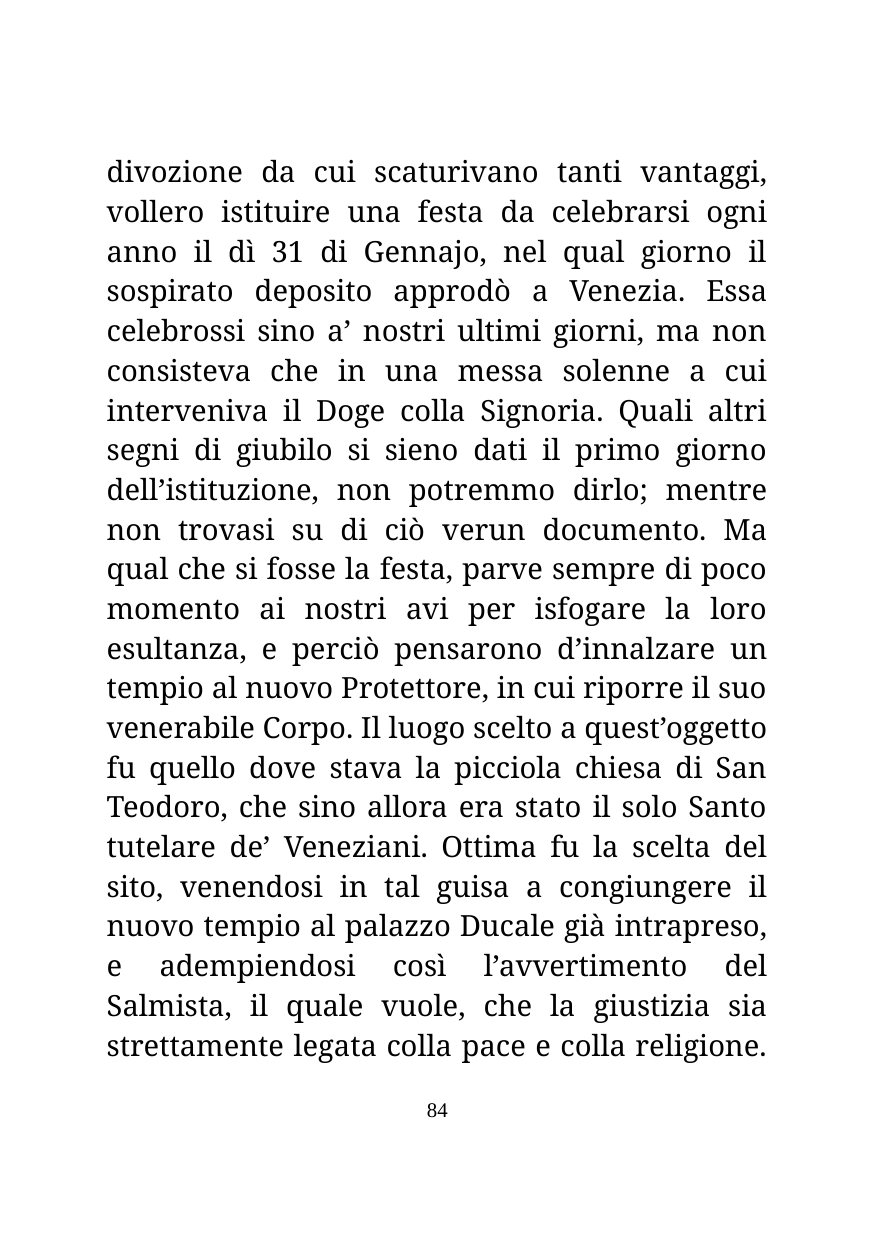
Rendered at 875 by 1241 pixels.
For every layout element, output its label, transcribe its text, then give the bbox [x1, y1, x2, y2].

text divozione da cui scaturivano tanti vantaggi, vollero istituire una festa da celebrarsi ogni anno il dì 31 di Gennajo, nel qual giorno il sospirato deposito approdò a Venezia. Essa celebrossi sino a’ nostri ultimi giorni, ma non consisteva che in una messa solenne a cui interveniva il Doge colla Signoria. Quali altri segni di giubilo si sieno dati il primo giorno dell’istituzione, non potremmo dirlo; mentre non trovasi su di ciò verun documento. Ma qual che si fosse la festa, parve sempre di poco momento ai nostri avi per isfogare la loro esultanza, e perciò pensarono d’innalzare un tempio al nuovo Protettore, in cui riporre il suo venerabile Corpo. Il luogo scelto a quest’oggetto fu quello dove stava la picciola chiesa di San Teodoro, che sino allora era stato il solo Santo tutelare de’ Veneziani. Ottima fu la scelta del sito, venendosi in tal guisa a congiungere il nuovo tempio al palazzo Ducale già intrapreso, e adempiendosi così l’avvertimento del Salmista, il quale vuole, che la giustizia sia strettamente legata colla pace e colla religione. [106, 152, 768, 1064]
